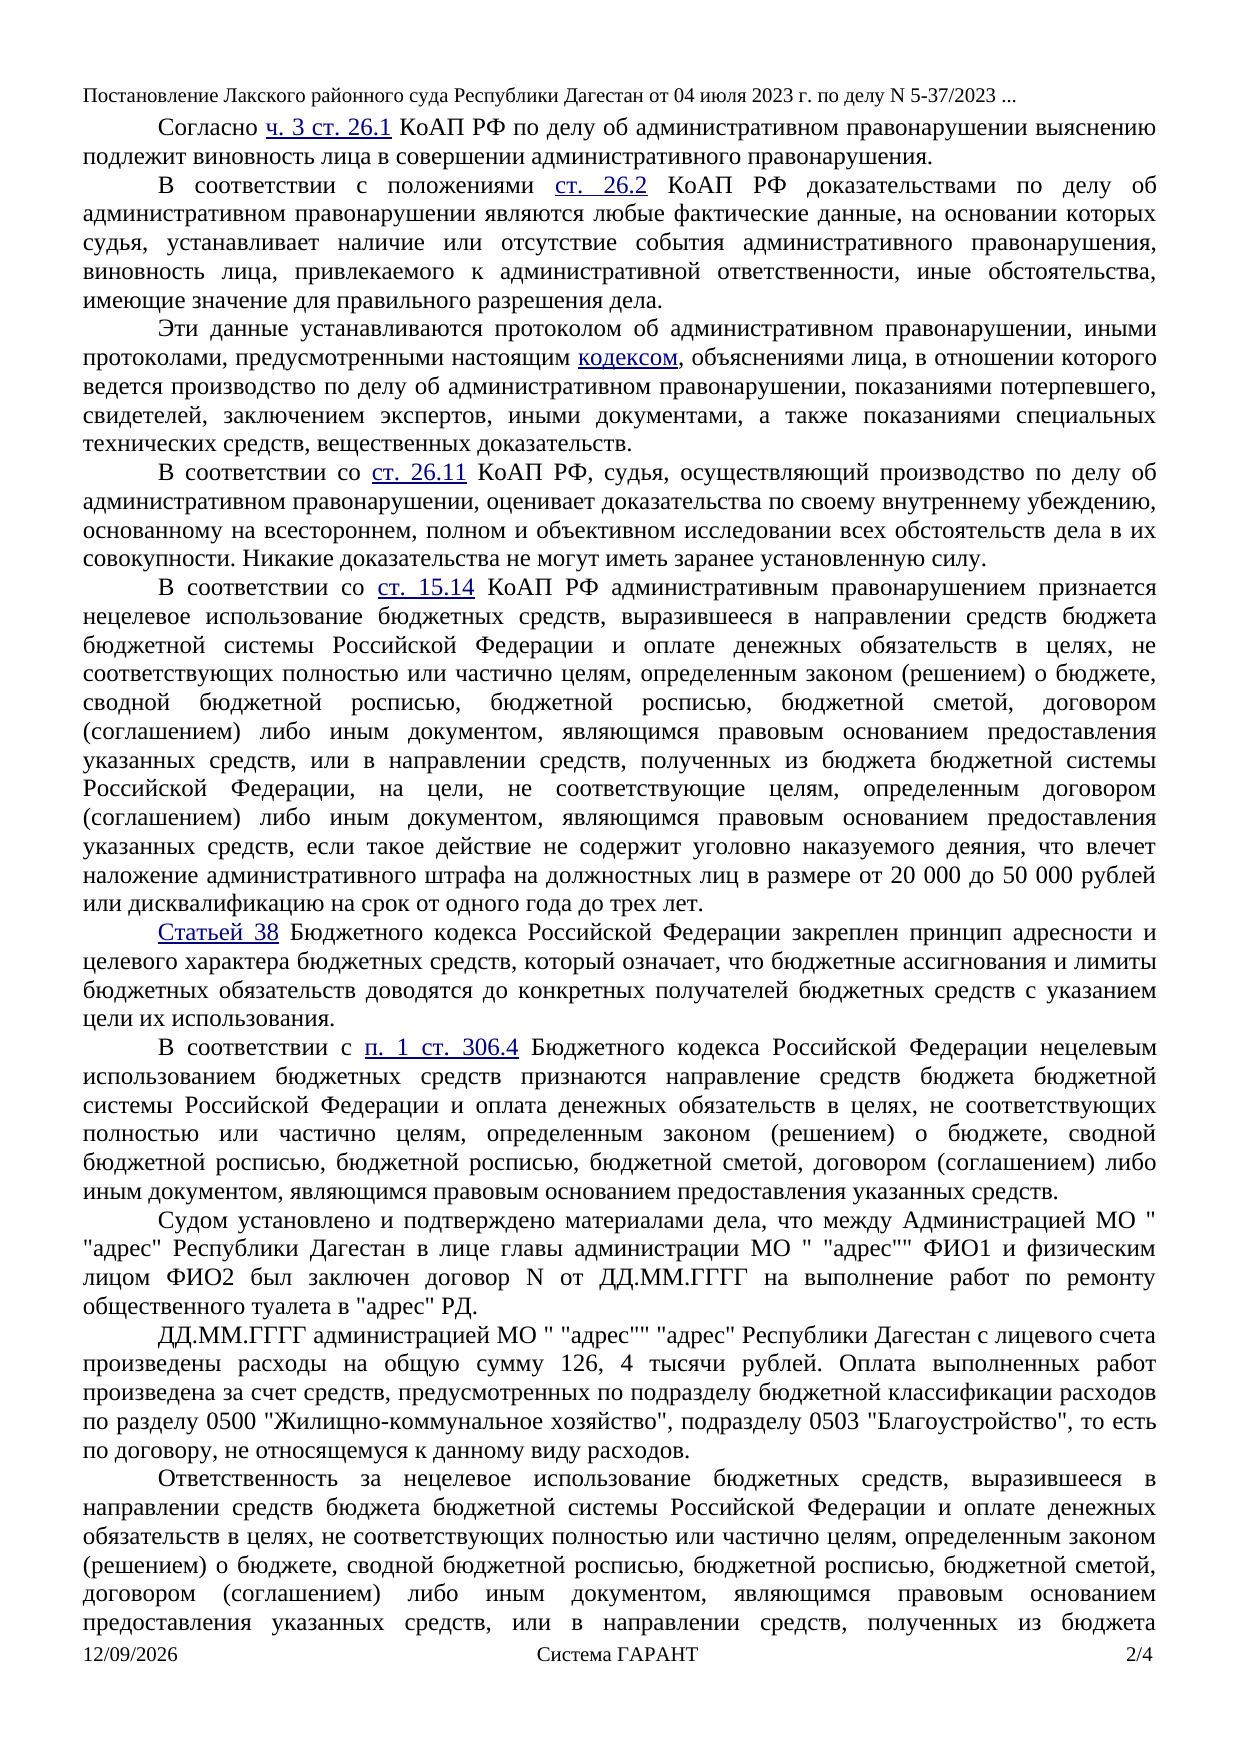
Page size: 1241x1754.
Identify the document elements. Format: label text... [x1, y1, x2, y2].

text Статьей 38 Бюджетного кодекса Российской Федерации закреплен принцип адресности и целевого характера бюджетных средств, который означает, что бюджетные ассигнования и лимиты бюджетных обязательств доводятся до конкретных получателей бюджетных средств с указанием цели их использования. [83, 917, 1157, 1032]
text Судом установлено и подтверждено материалами дела, что между Администрацией МО " "адрес" Республики Дагестан в лице главы администрации МО " "адрес"" ФИО1 и физическим лицом ФИО2 был заключен договор N от ДД.ММ.ГГГГ на выполнение работ по ремонту общественного туалета в "адрес" РД. [83, 1205, 1157, 1320]
text Эти данные устанавливаются протоколом об административном правонарушении, иными протоколами, предусмотренными настоящим кодексом, объяснениями лица, в отношении которого ведется производство по делу об административном правонарушении, показаниями потерпевшего, свидетелей, заключением экспертов, иными документами, а также показаниями специальных технических средств, вещественных доказательств. [83, 313, 1157, 457]
text В соответствии с положениями ст. 26.2 КоАП РФ доказательствами по делу об административном правонарушении являются любые фактические данные, на основании которых судья, устанавливает наличие или отсутствие события административного правонарушения, виновность лица, привлекаемого к административной ответственности, иные обстоятельства, имеющие значение для правильного разрешения дела. [83, 170, 1157, 313]
text В соответствии с п. 1 ст. 306.4 Бюджетного кодекса Российской Федерации нецелевым использованием бюджетных средств признаются направление средств бюджета бюджетной системы Российской Федерации и оплата денежных обязательств в целях, не соответствующих полностью или частично целям, определенным законом (решением) о бюджете, сводной бюджетной росписью, бюджетной росписью, бюджетной сметой, договором (соглашением) либо иным документом, являющимся правовым основанием предоставления указанных средств. [83, 1032, 1157, 1205]
text Ответственность за нецелевое использование бюджетных средств, выразившееся в направлении средств бюджета бюджетной системы Российской Федерации и оплате денежных обязательств в целях, не соответствующих полностью или частично целям, определенным законом (решением) о бюджете, сводной бюджетной росписью, бюджетной росписью, бюджетной сметой, договором (соглашением) либо иным документом, являющимся правовым основанием предоставления указанных средств, или в направлении средств, полученных из бюджета [83, 1463, 1157, 1636]
text ДД.ММ.ГГГГ администрацией МО " "адрес"" "адрес" Республики Дагестан с лицевого счета произведены расходы на общую сумму 126, 4 тысячи рублей. Оплата выполненных работ произведена за счет средств, предусмотренных по подразделу бюджетной классификации расходов по разделу 0500 "Жилищно-коммунальное хозяйство", подразделу 0503 "Благоустройство", то есть по договору, не относящемуся к данному виду расходов. [83, 1320, 1157, 1463]
text В соответствии со ст. 26.11 КоАП РФ, судья, осуществляющий производство по делу об административном правонарушении, оценивает доказательства по своему внутреннему убеждению, основанному на всестороннем, полном и объективном исследовании всех обстоятельств дела в их совокупности. Никакие доказательства не могут иметь заранее установленную силу. [83, 457, 1157, 572]
text В соответствии со ст. 15.14 КоАП РФ административным правонарушением признается нецелевое использование бюджетных средств, выразившееся в направлении средств бюджета бюджетной системы Российской Федерации и оплате денежных обязательств в целях, не соответствующих полностью или частично целям, определенным законом (решением) о бюджете, сводной бюджетной росписью, бюджетной росписью, бюджетной сметой, договором (соглашением) либо иным документом, являющимся правовым основанием предоставления указанных средств, или в направлении средств, полученных из бюджета бюджетной системы Российской Федерации, на цели, не соответствующие целям, определенным договором (соглашением) либо иным документом, являющимся правовым основанием предоставления указанных средств, если такое действие не содержит уголовно наказуемого деяния, что влечет наложение административного штрафа на должностных лиц в размере от 20 000 до 50 000 рублей или дисквалификацию на срок от одного года до трех лет. [83, 572, 1157, 917]
text Согласно ч. 3 ст. 26.1 КоАП РФ по делу об административном правонарушении выяснению подлежит виновность лица в совершении административного правонарушения. [83, 112, 1157, 170]
